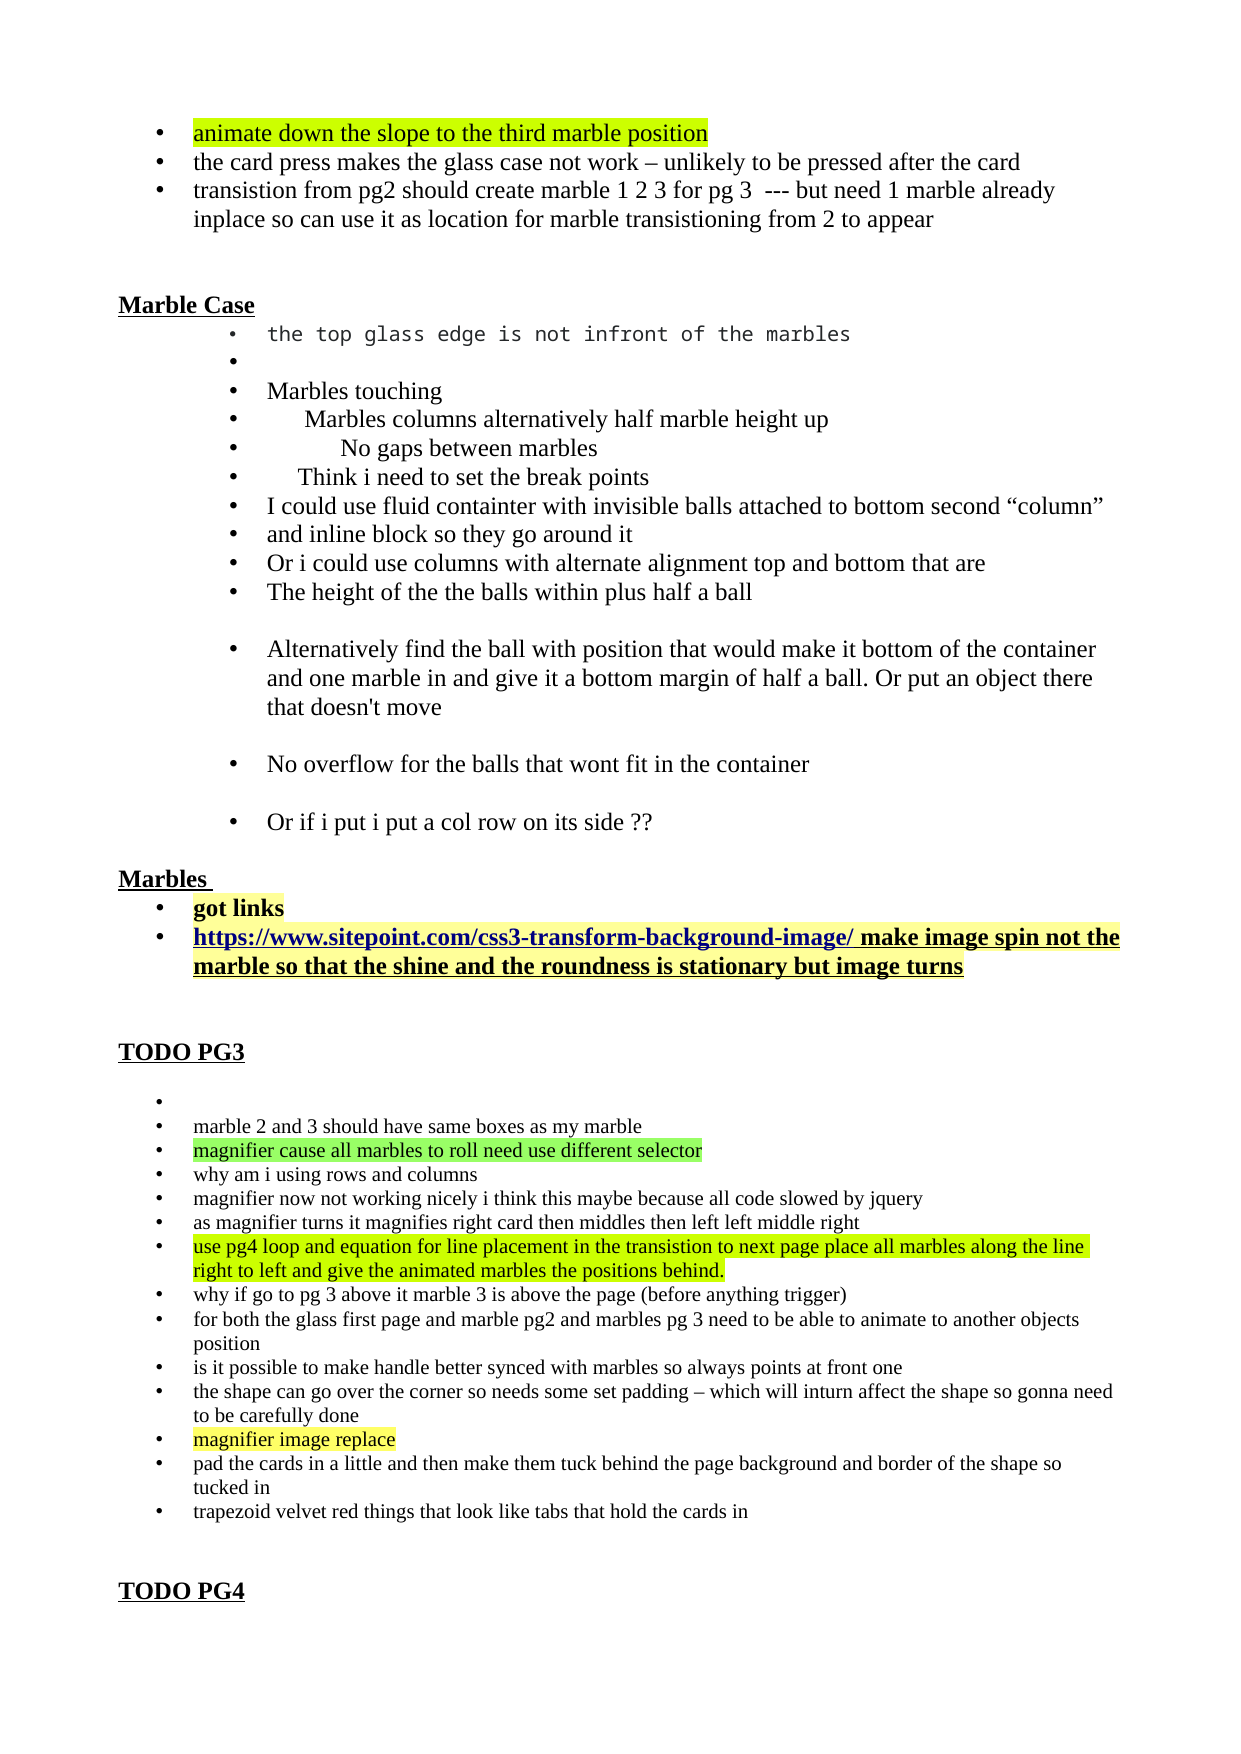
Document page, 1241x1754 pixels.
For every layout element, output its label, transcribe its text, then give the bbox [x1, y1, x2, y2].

list the top glass edge is not infront of the marbles [229, 319, 1122, 347]
list trapezoid velvet red things that look like tabs that hold the cards in [156, 1499, 1122, 1523]
list Or if i put i put a col row on its side ?? [229, 807, 1122, 836]
list for both the glass first page and marble pg2 and marbles pg 3 need to be able to animate to another objects position [156, 1306, 1122, 1354]
list magnifier image replace [156, 1427, 1122, 1451]
list and inline block so they go around it [229, 519, 1122, 548]
list animate down the slope to the third marble position [156, 118, 1122, 147]
list magnifier now not working nicely i think this maybe because all code slowed by jquery [156, 1186, 1122, 1210]
list got links [156, 893, 1122, 922]
list Marbles touching [229, 376, 1122, 404]
text TODO PG4 [118, 1576, 1122, 1604]
list Marbles columns alternatively half marble height up [229, 404, 1122, 433]
list transistion from pg2 should create marble 1 2 3 for pg 3 --- but need 1 marble already inplace so can use it as location for marble transistioning from 2 to appear [156, 176, 1122, 233]
list No gaps between marbles [229, 433, 1122, 462]
list marble 2 and 3 should have same boxes as my marble [156, 1114, 1122, 1138]
list Think i need to set the break points [229, 462, 1122, 491]
list Or i could use columns with alternate alignment top and bottom that are [229, 548, 1122, 577]
text Marbles [118, 864, 1122, 893]
list Alternatively find the ball with position that would make it bottom of the container and one marble in and give it a bottom margin of half a ball. Or put an object there that doesn't move [229, 634, 1122, 721]
list https://www.sitepoint.com/css3-transform-background-image/ make image spin not the marble so that the shine and the roundness is stationary but image turns [156, 922, 1122, 979]
list I could use fluid containter with invisible balls attached to bottom second “column” [229, 491, 1122, 519]
text TODO PG3 [118, 1037, 1122, 1066]
list the shape can go over the corner so needs some set padding – which will inturn affect the shape so gonna need to be carefully done [156, 1379, 1122, 1427]
list as magnifier turns it magnifies right card then middles then left left middle right [156, 1210, 1122, 1234]
list magnifier cause all marbles to roll need use different selector [156, 1138, 1122, 1162]
list why am i using rows and columns [156, 1162, 1122, 1186]
text Marble Case [118, 291, 1122, 319]
list No overflow for the balls that wont fit in the container [229, 749, 1122, 778]
list the card press makes the glass case not work – unlikely to be pressed after the card [156, 147, 1122, 176]
list is it possible to make handle better synced with marbles so always points at front one [156, 1354, 1122, 1379]
list The height of the the balls within plus half a ball [229, 577, 1122, 606]
list why if go to pg 3 above it marble 3 is above the page (before anything trigger) [156, 1282, 1122, 1306]
list use pg4 loop and equation for line placement in the transistion to next page place all marbles along the line right to left and give the animated marbles the positions behind. [156, 1234, 1122, 1282]
list pad the cards in a little and then make them tuck behind the page background and border of the shape so tucked in [156, 1451, 1122, 1499]
